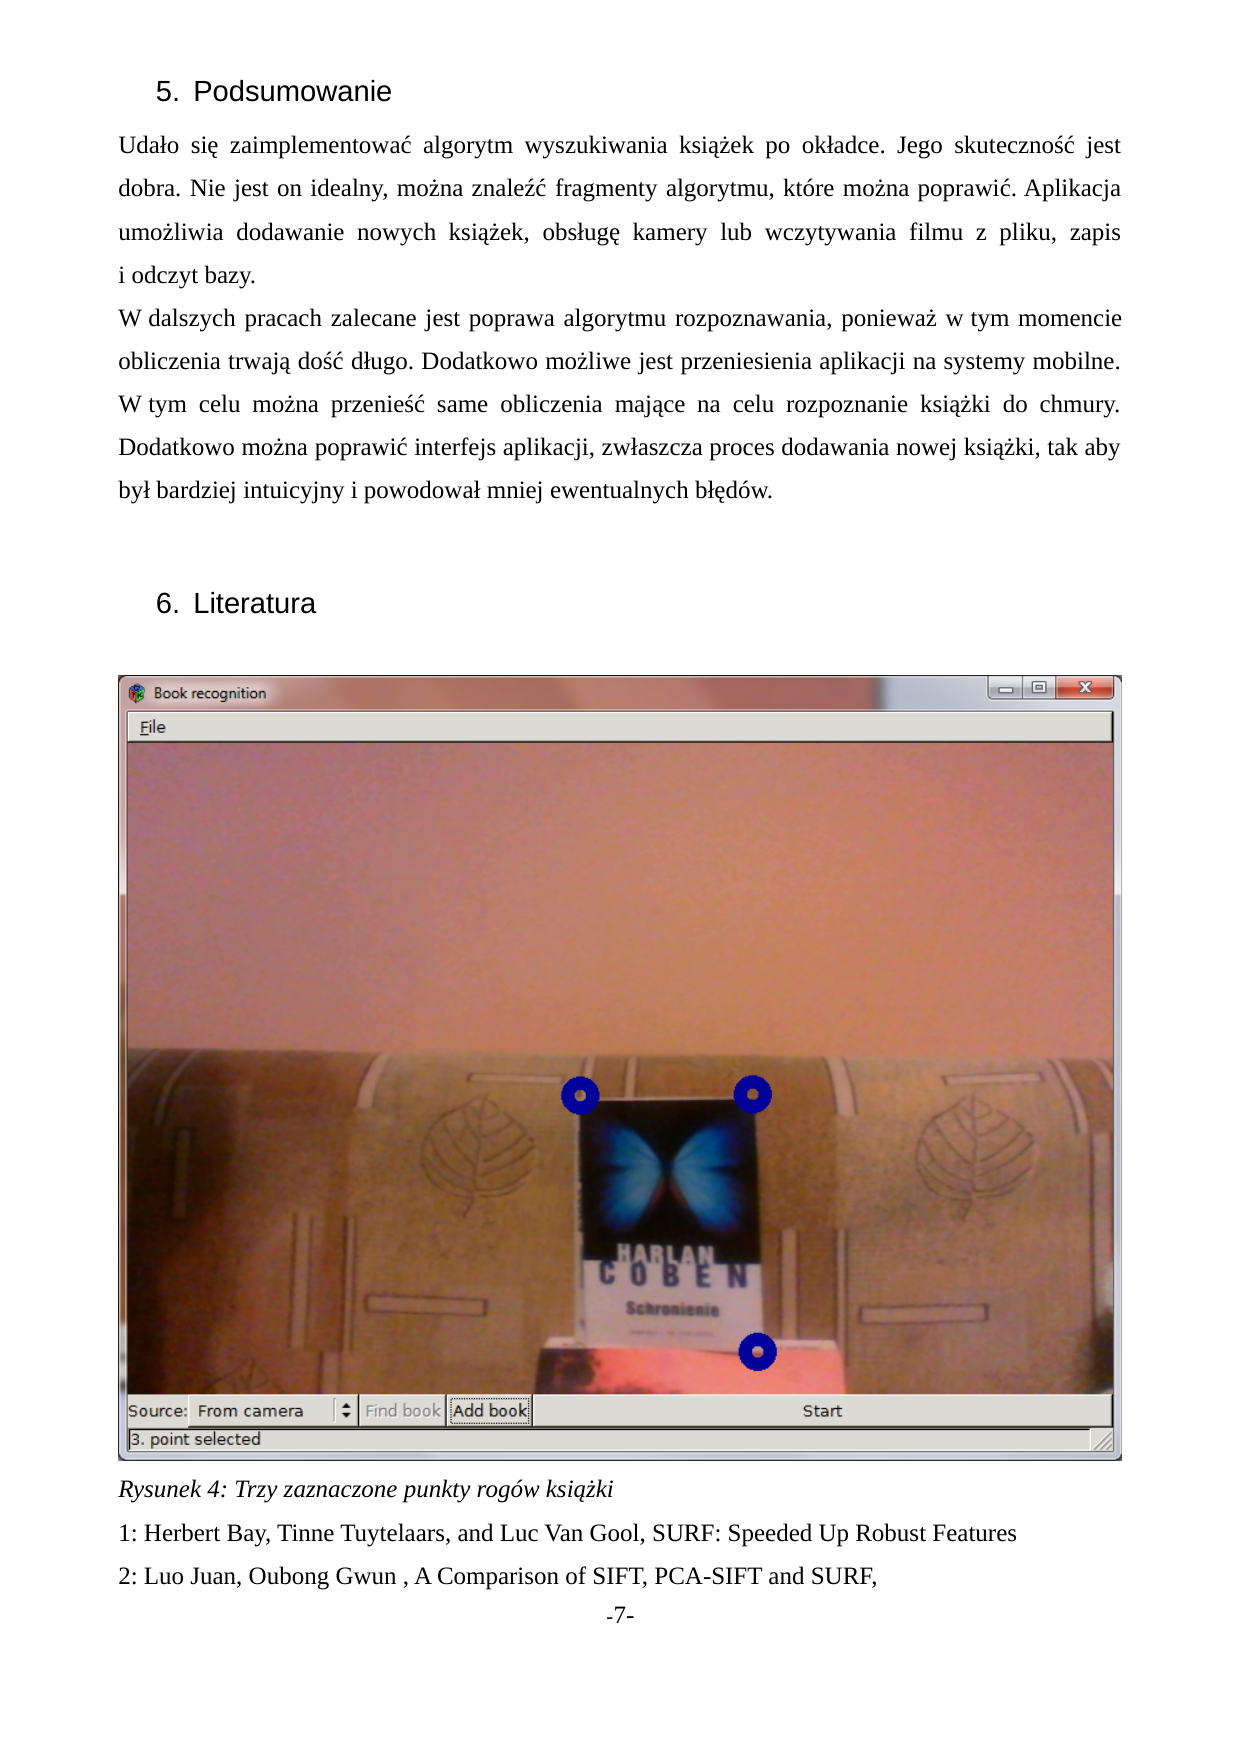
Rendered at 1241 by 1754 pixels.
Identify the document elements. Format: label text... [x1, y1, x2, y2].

text Rysunek 4: Trzy zaznaczone punkty rogów książki [118, 1461, 1122, 1503]
subtitle Podsumowanie [156, 74, 1122, 107]
text W dalszych pracach zalecane jest poprawa algorytmu rozpoznawania, ponieważ w tym momencie obliczenia trwają dość długo. Dodatkowo możliwe jest przeniesienia aplikacji na systemy mobilne. W tym celu można przenieść same obliczenia mające na celu rozpoznanie książki do chmury. Dodatkowo można poprawić interfejs aplikacji, zwłaszcza proces dodawania nowej książki, tak aby był bardziej intuicyjny i powodował mniej ewentualnych błędów. [118, 303, 1122, 504]
subtitle Literatura [156, 587, 1122, 620]
picture [118, 675, 1122, 1461]
text [118, 643, 1122, 663]
text Udało się zaimplementować algorytm wyszukiwania książek po okładce. Jego skuteczność jest dobra. Nie jest on idealny, można znaleźć fragmenty algorytmu, które można poprawić. Aplikacja umożliwia dodawanie nowych książek, obsługę kamery lub wczytywania filmu z pliku, zapis i odczyt bazy. [118, 130, 1122, 288]
text 2: Luo Juan, Oubong Gwun , A Comparison of SIFT, PCA-SIFT and SURF, [118, 1561, 1122, 1589]
text 1: Herbert Bay, Tinne Tuytelaars, and Luc Van Gool, SURF: Speeded Up Robust Features [118, 1503, 1122, 1546]
subtitle [118, 663, 1122, 675]
